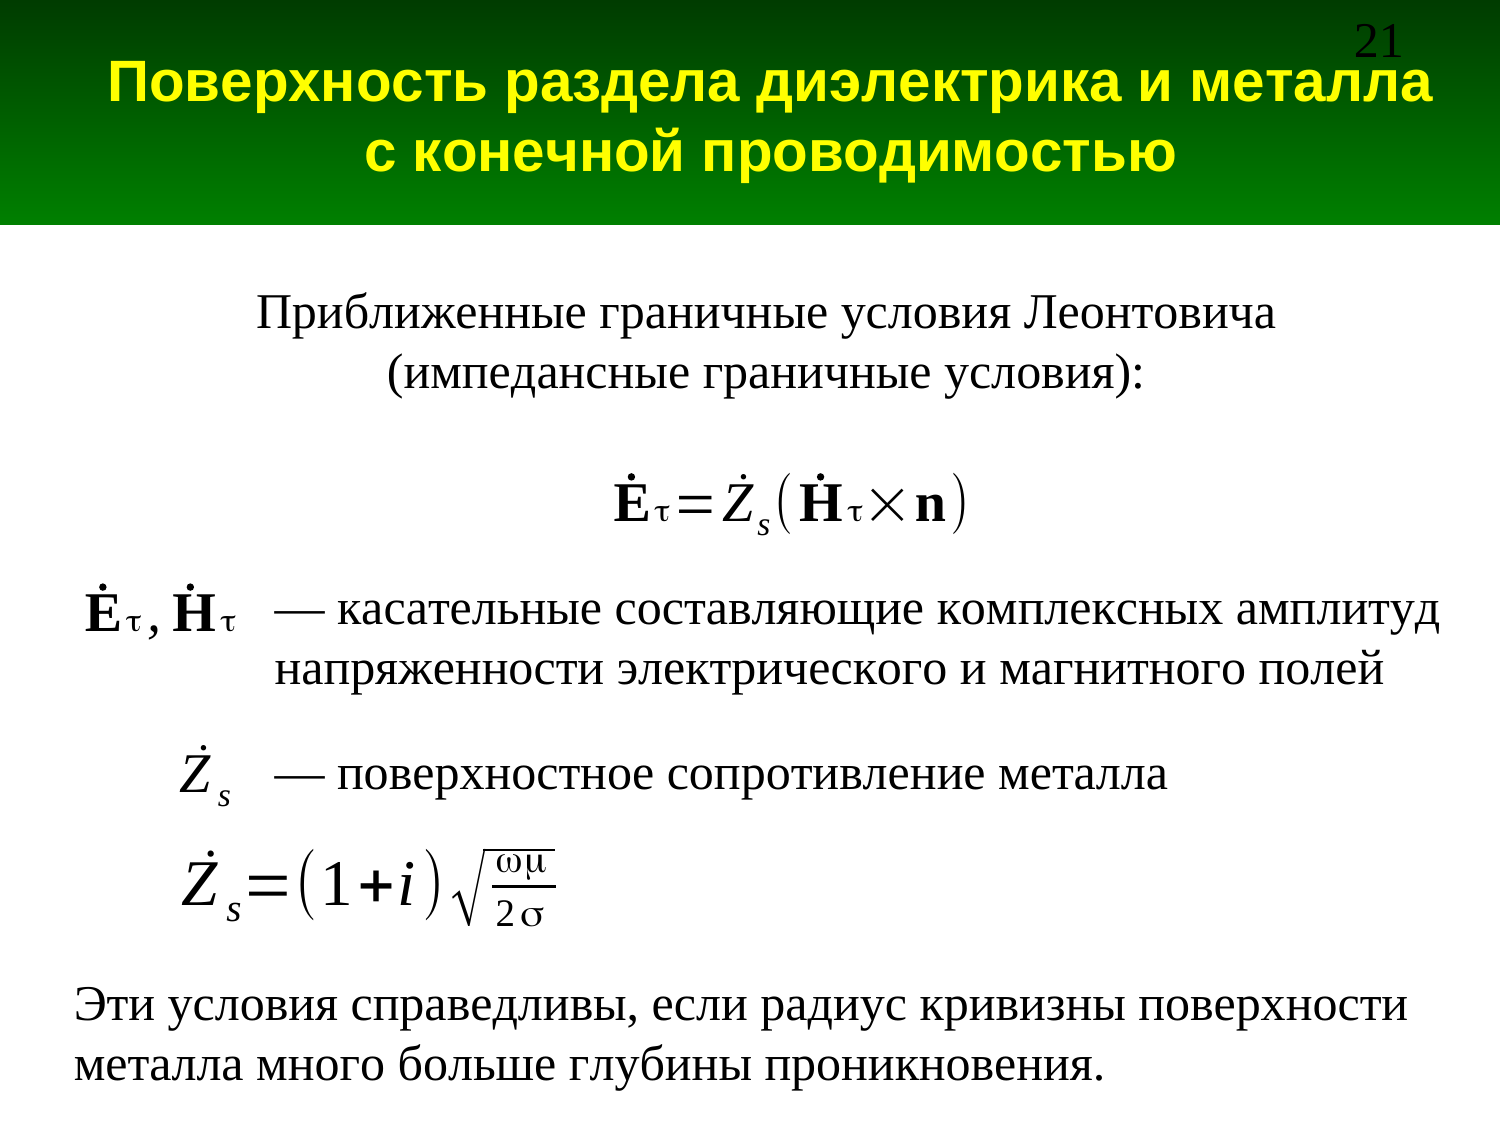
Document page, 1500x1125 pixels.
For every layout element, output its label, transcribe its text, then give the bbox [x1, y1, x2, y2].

text_box Приближенные граничные условия Леонтовича (импедансные граничные условия): [241, 271, 1288, 407]
title Поверхность раздела диэлектрика и металла с конечной проводимостью [88, 18, 1453, 207]
text_box Эти условия справедливы, если радиус кривизны поверхности металла много больше глубины проникновения. [59, 962, 1471, 1099]
text_box — поверхностное сопротивление металла [259, 732, 1184, 808]
chart [599, 468, 982, 542]
chart [165, 743, 245, 815]
chart [165, 844, 572, 934]
text_box — касательные составляющие комплексных амплитуд напряженности электрического и магнитного полей [259, 566, 1446, 702]
chart [70, 578, 250, 644]
